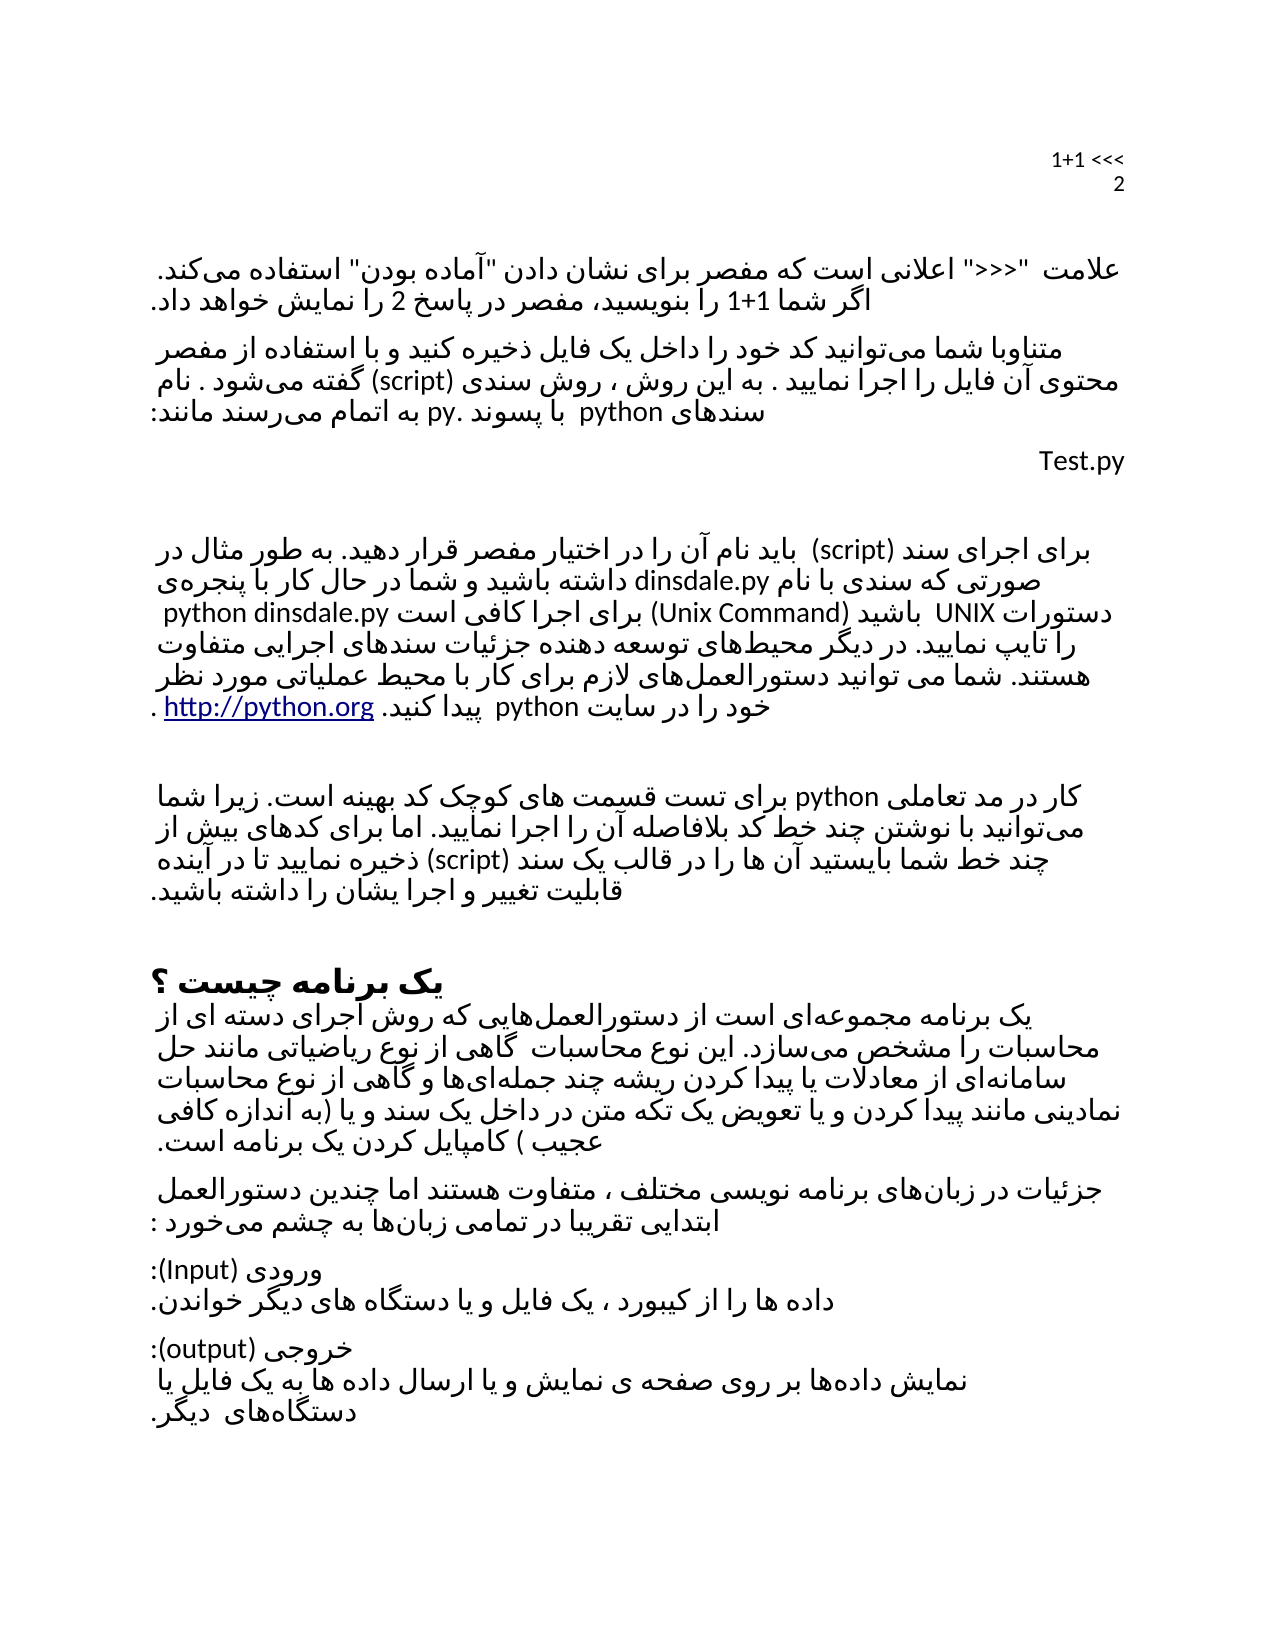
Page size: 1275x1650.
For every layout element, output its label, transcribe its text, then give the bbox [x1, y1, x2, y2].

text >>> 1+1 2 [150, 150, 1125, 198]
text ورودی (Input): داده ها را از کیبورد ، یک فایل و یا دستگاه های دیگر خواندن. [150, 1257, 1125, 1318]
text جزئیات در زبان‌های برنامه نویسی مختلف ، متفاوت هستند اما چندین دستورالعمل ابتدایی تقریبا در تمامی زبان‌ها به چشم می‌خورد : [150, 1178, 1125, 1238]
text علامت "<<<" اعلانی است که مفصر برای نشان دادن "آماده بودن" استفاده می‌کند. اگر شما 1+1 را بنویسید، مفصر در پاسخ 2 را نمایش خواهد داد. [150, 257, 1125, 318]
text متناوبا شما می‌توانید کد خود را داخل یک فایل ذخیره کنید و با استفاده از مفصر محتوی آن فایل را اجرا نمایید . به این روش ، روش سندی (script) گفته می‌شود . نام سندهای python با پسوند .py به اتمام می‌رسند مانند: [150, 337, 1125, 429]
text برای اجرای سند (script) باید نام آن را در اختیار مفصر قرار دهید. به طور مثال در صورتی که سندی با نام dinsdale.py داشته باشید و شما در حال کار با پنجره‌ی دستورات UNIX باشید (Unix Command) برای اجرا کافی است python dinsdale.py را تایپ نمایید. در دیگر محیط‌های توسعه دهنده جزئیات سندهای اجرایی متفاوت هستند. شما می توانید دستورالعمل‌های لازم برای کار با محیط عملیاتی مورد نظر خود را در سایت python پیدا کنید. http://python.org . [150, 537, 1125, 724]
text یک برنامه چیست ؟ یک برنامه مجموعه‌ای است از دستورالعمل‌هایی که روش اجرای دسته ای از محاسبات را مشخص می‌سازد. این نوع محاسبات گاهی از نوع ریاضیاتی مانند حل سامانه‌ای از معادلات یا پیدا کردن ریشه چند جمله‌ای‌ها و گاهی از نوع محاسبات نمادینی مانند پیدا کردن و یا تعویض یک تکه متن در داخل یک سند و یا (به اندازه کافی عجیب ) کامپایل کردن یک برنامه است. [150, 968, 1125, 1159]
text خروجی (output): نمایش داده‌ها بر روی صفحه ی نمایش و یا ارسال داده ها به یک فایل یا دستگاه‌های دیگر. [150, 1337, 1125, 1429]
text Test.py [150, 448, 1125, 477]
text کار در مد تعاملی python برای تست قسمت های کوچک کد بهینه است. زیرا شما می‌توانید با نوشتن چند خط کد بلافاصله آن را اجرا نمایید. اما برای کد‌های بیش از چند خط شما بایستید آن ها را در قالب یک سند (script) ذخیره نمایید تا در آینده قابلیت تغییر و اجرا یشان را داشته باشید. [150, 784, 1125, 908]
